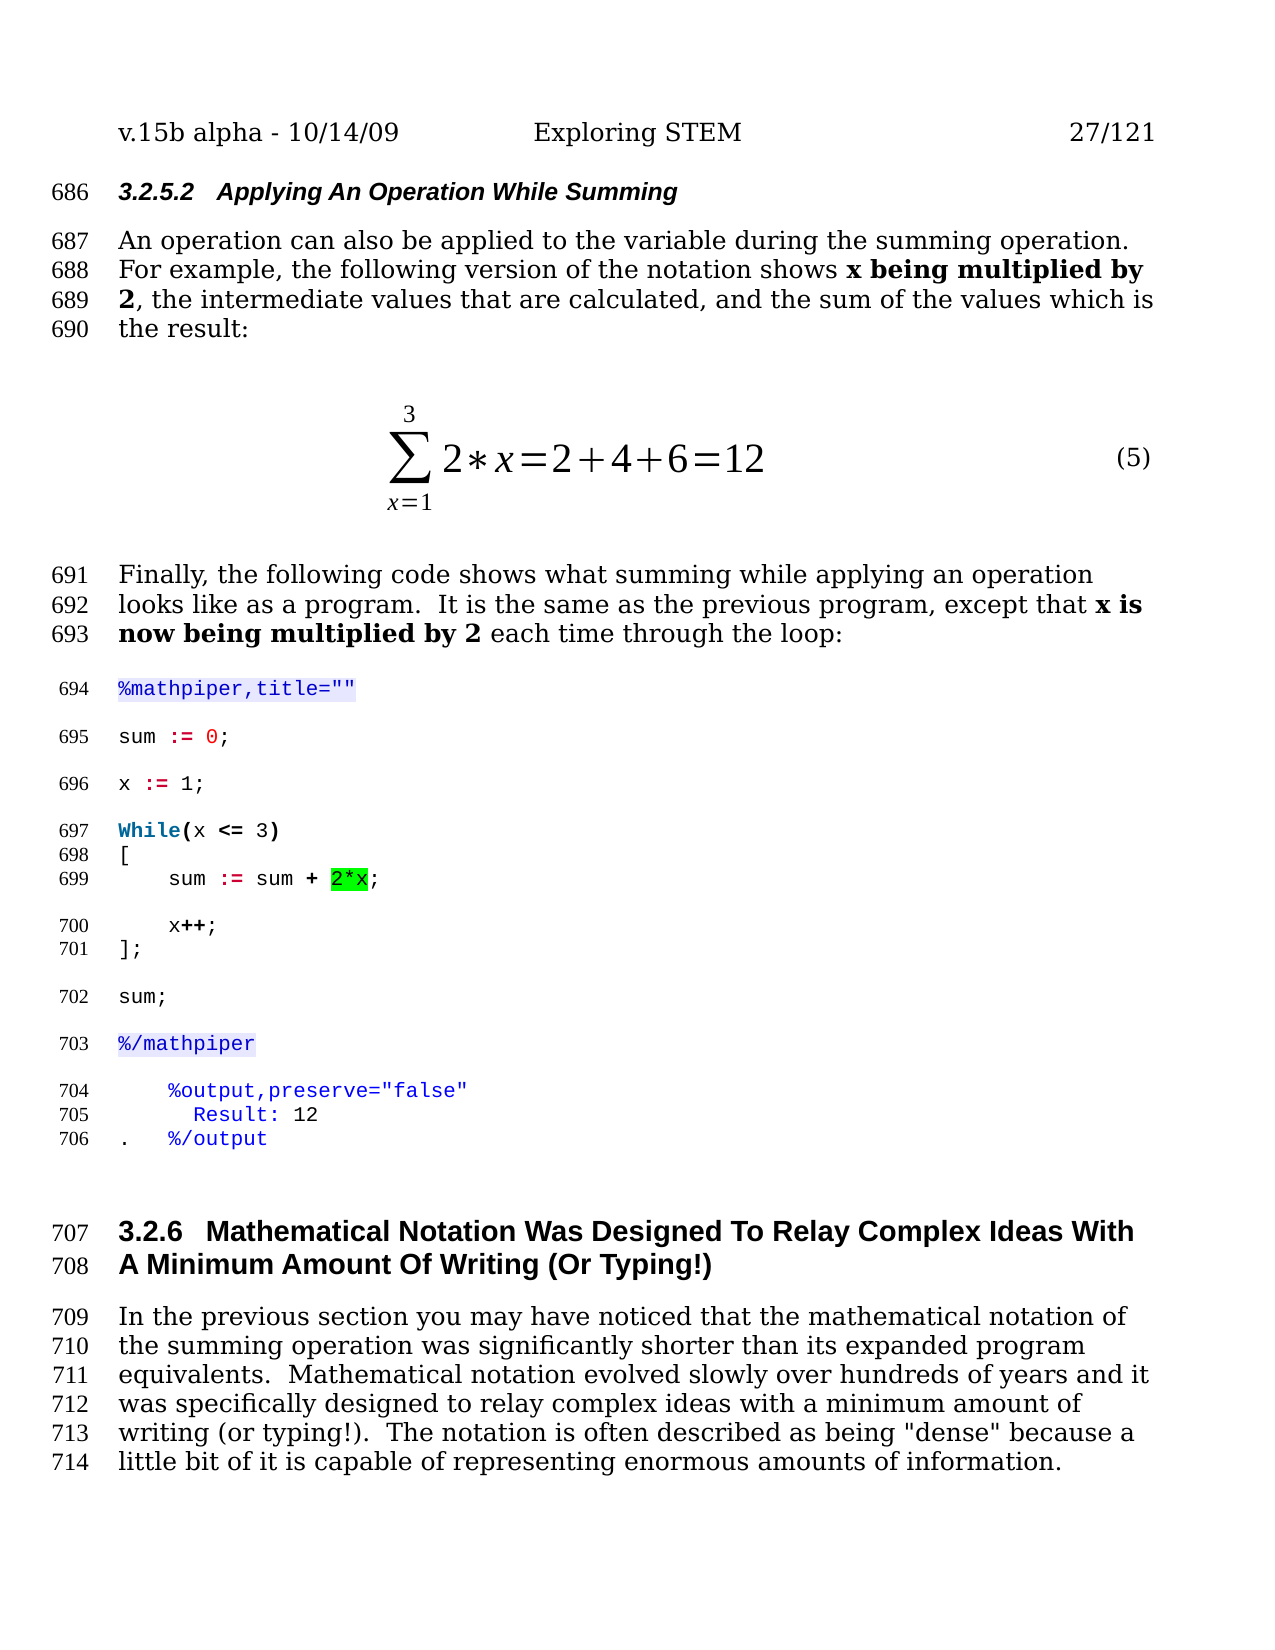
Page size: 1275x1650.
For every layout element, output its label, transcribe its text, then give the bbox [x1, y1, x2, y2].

text %mathpiper,title="" [118, 678, 1157, 702]
text While(x <= 3) [118, 820, 1157, 844]
text . %/output [118, 1128, 1157, 1151]
text Result: 12 [118, 1104, 1157, 1128]
text %/mathpiper [118, 1033, 1157, 1057]
text ]; [118, 938, 1157, 962]
text %output,preserve="false" [118, 1080, 1157, 1104]
text sum := sum + 2*x; [118, 867, 1157, 891]
text x++; [118, 915, 1157, 938]
subtitle Mathematical Notation Was Designed To Relay Complex Ideas With A Minimum Amount Of Writing (Or Typing!) [118, 1214, 1157, 1281]
text [ [118, 844, 1157, 867]
text Finally, the following code shows what summing while applying an operation looks like as a program. It is the same as the previous program, except that x is now being multiplied by 2 each time through the loop: [118, 561, 1157, 649]
subtitle Applying An Operation While Summing [118, 177, 1157, 205]
text x := 1; [118, 773, 1157, 797]
text An operation can also be applied to the variable during the summing operation. For example, the following version of the notation shows x being multiplied by 2, the intermediate values that are calculated, and the sum of the values which is the result: [118, 226, 1157, 343]
table_header [118, 394, 1041, 523]
text In the previous section you may have noticed that the mathematical notation of the summing operation was significantly shorter than its expanded program equivalents. Mathematical notation evolved slowly over hundreds of years and it was specifically designed to relay complex ideas with a minimum amount of writing (or typing!). The notation is often described as being "dense" because a little bit of it is capable of representing enormous amounts of information. [118, 1302, 1157, 1477]
text sum := 0; [118, 726, 1157, 749]
text sum; [118, 986, 1157, 1009]
table_header (5) [1041, 394, 1157, 523]
